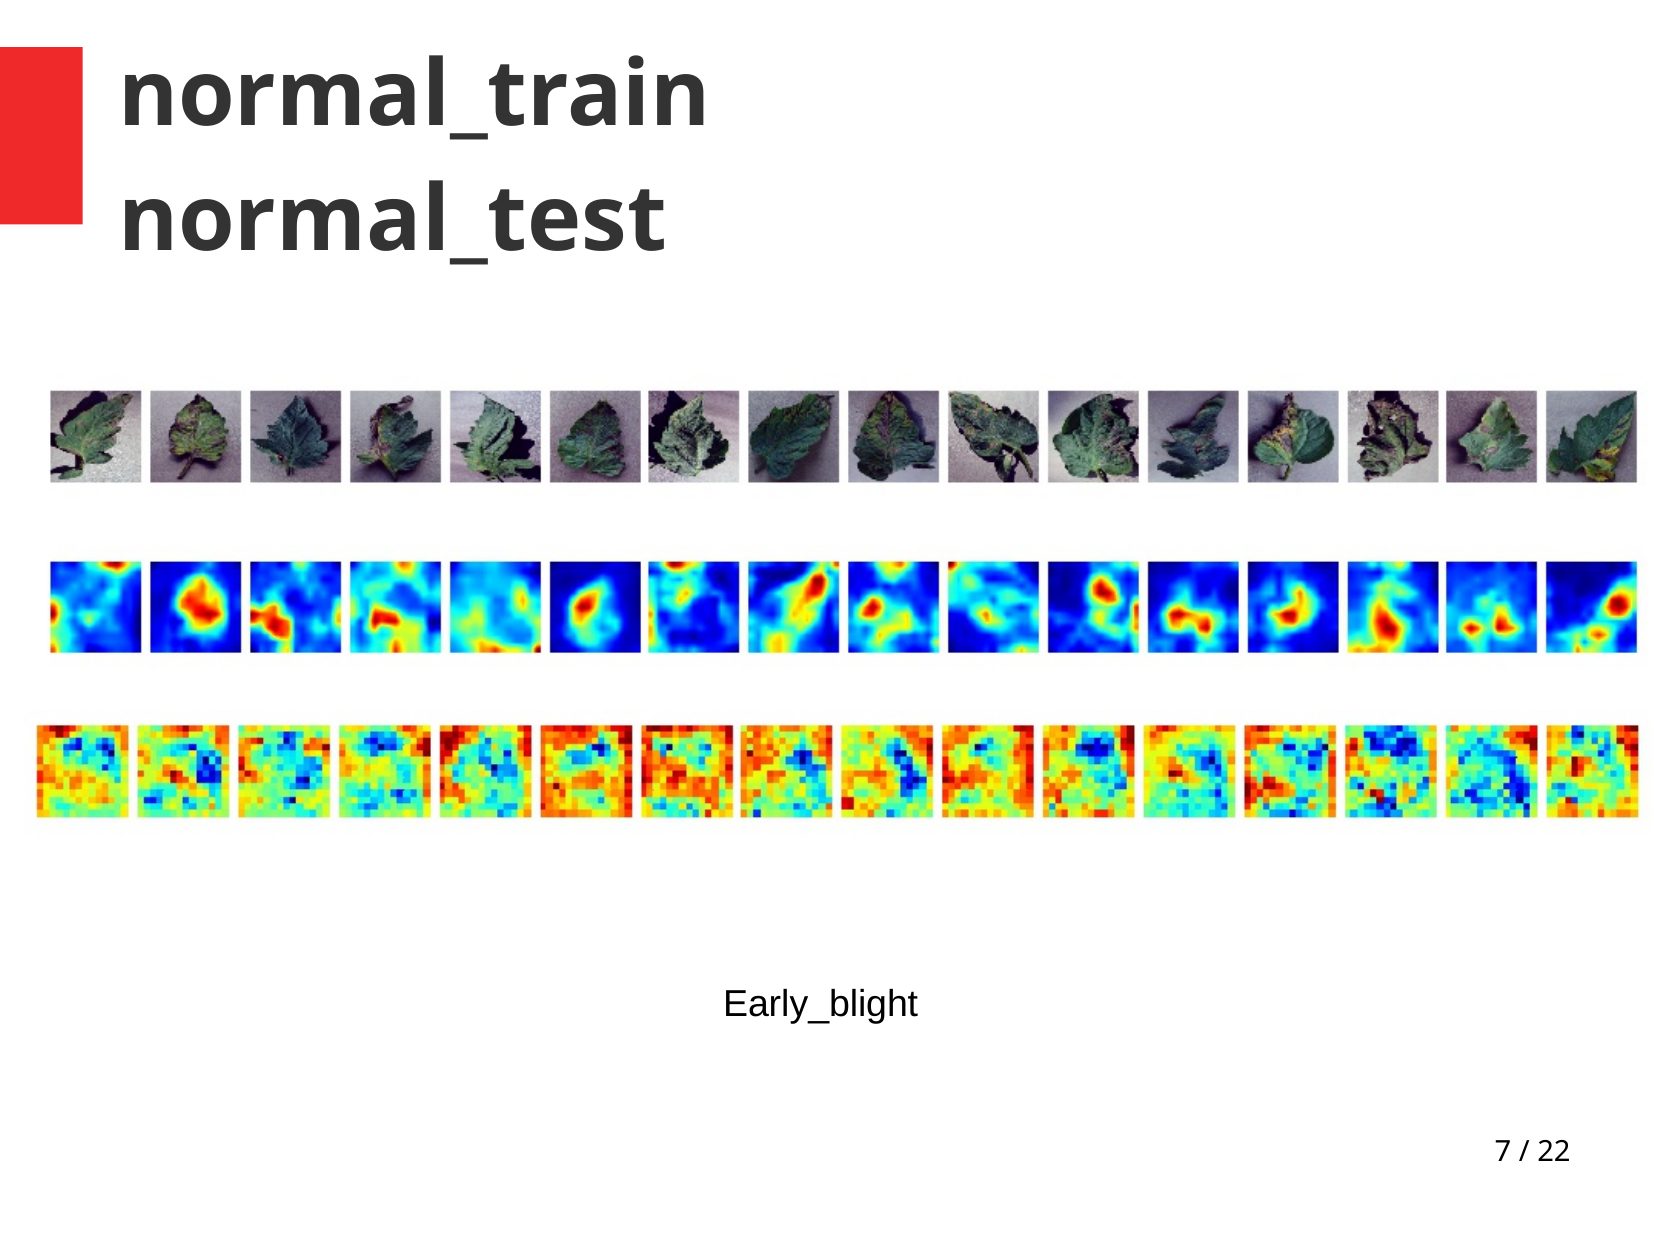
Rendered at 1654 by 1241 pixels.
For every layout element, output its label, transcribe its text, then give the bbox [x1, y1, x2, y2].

picture [0, 545, 1654, 691]
picture [0, 710, 1654, 856]
picture [0, 374, 1654, 520]
title normal_train normal_test [118, 45, 1571, 260]
text_box Early_blight [708, 975, 934, 1032]
